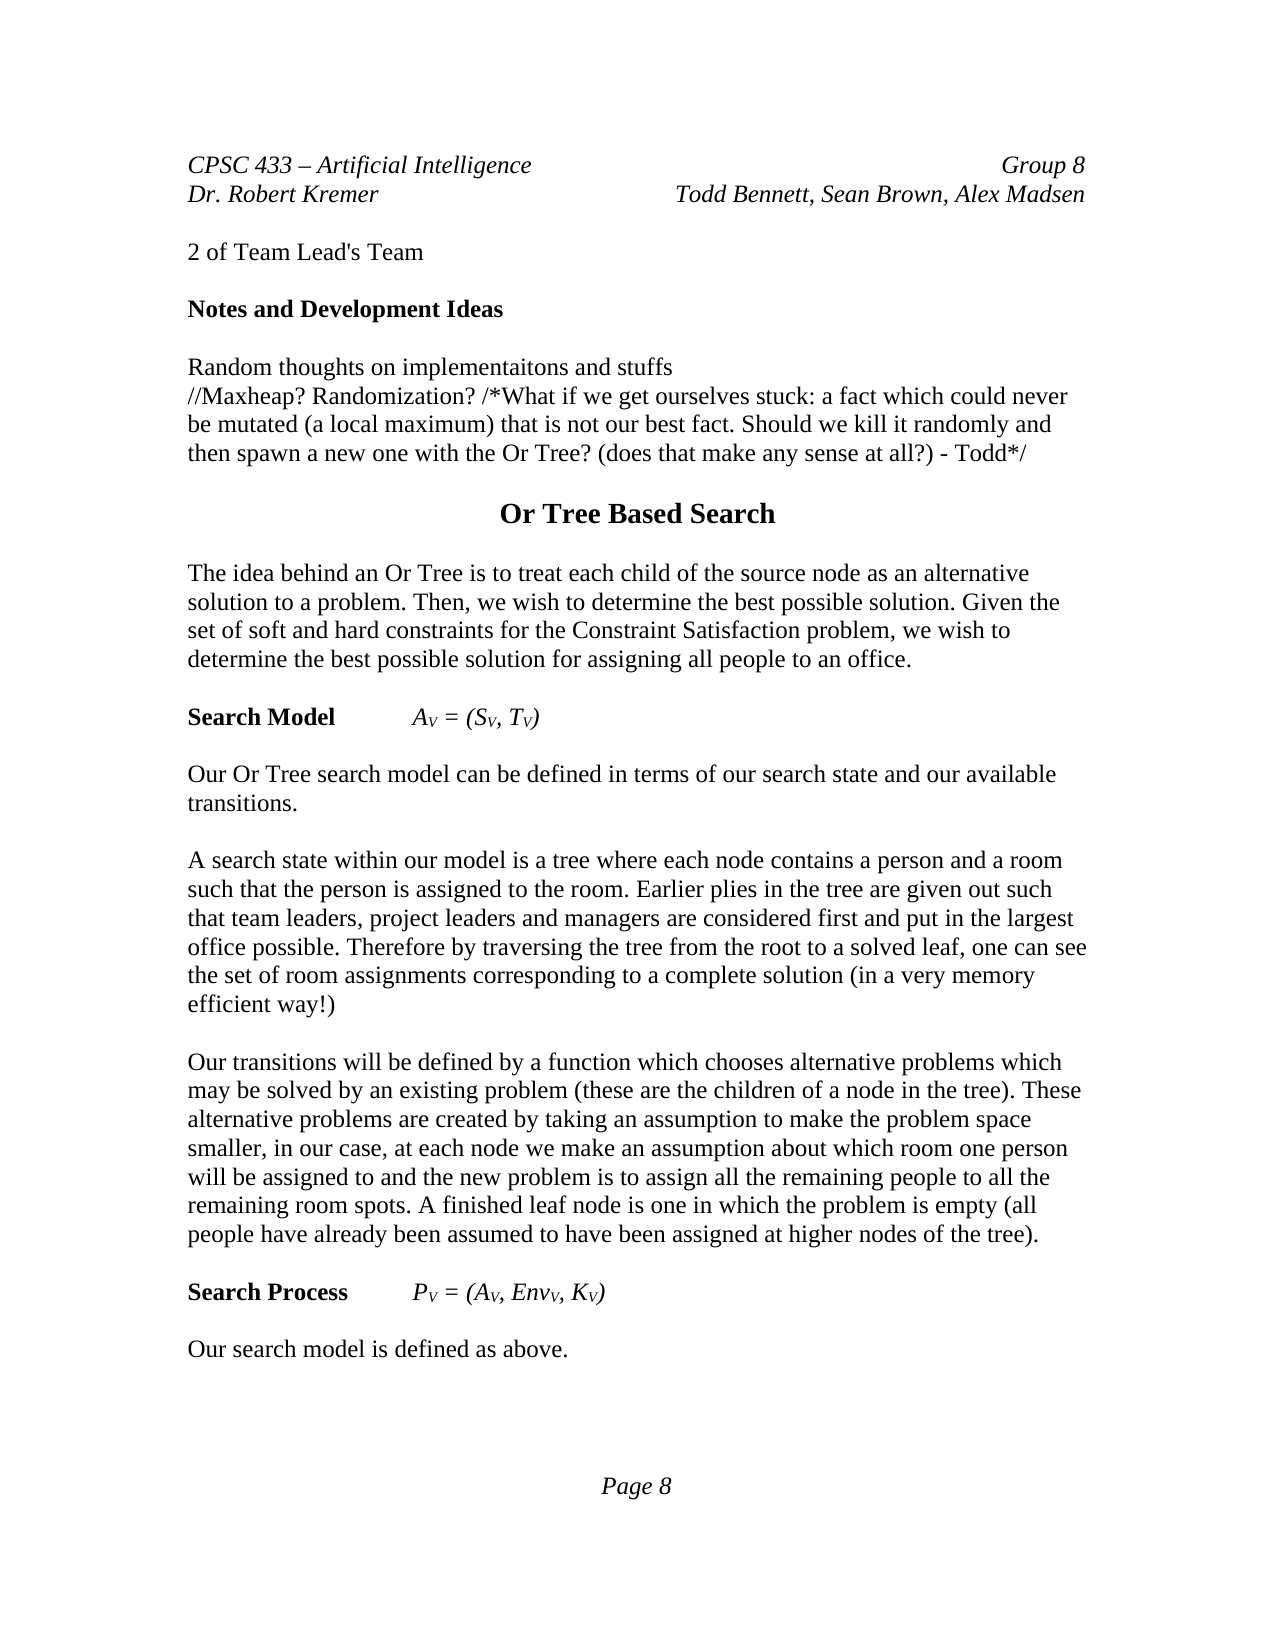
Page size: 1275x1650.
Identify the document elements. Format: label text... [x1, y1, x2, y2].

text Search Process PV = (AV, EnvV, KV) [187, 1277, 1087, 1306]
text Notes and Development Ideas [187, 294, 1087, 323]
text Or Tree Based Search [187, 496, 1087, 529]
text Our transitions will be defined by a function which chooses alternative problems which may be solved by an existing problem (these are the children of a node in the tree). These alternative problems are created by taking an assumption to make the problem space smaller, in our case, at each node we make an assumption about which room one person will be assigned to and the new problem is to assign all the remaining people to all the remaining room spots. A finished leaf node is one in which the problem is empty (all people have already been assumed to have been assigned at higher nodes of the tree). [187, 1047, 1087, 1248]
text 2 of Team Lead's Team [187, 237, 1087, 266]
text //Maxheap? Randomization? /*What if we get ourselves stuck: a fact which could never be mutated (a local maximum) that is not our best fact. Should we kill it randomly and then spawn a new one with the Or Tree? (does that make any sense at all?) - Todd*/ [187, 381, 1087, 467]
text Search Model AV = (SV, TV) [187, 702, 1087, 731]
text The idea behind an Or Tree is to treat each child of the source node as an alternative solution to a problem. Then, we wish to determine the best possible solution. Given the set of soft and hard constraints for the Constraint Satisfaction problem, we wish to determine the best possible solution for assigning all people to an office. [187, 558, 1087, 673]
text Our search model is defined as above. [187, 1334, 1087, 1363]
text Random thoughts on implementaitons and stuffs [187, 352, 1087, 381]
text A search state within our model is a tree where each node contains a person and a room such that the person is assigned to the room. Earlier plies in the tree are given out such that team leaders, project leaders and managers are considered first and put in the largest office possible. Therefore by traversing the tree from the root to a solved leaf, one can see the set of room assignments corresponding to a complete solution (in a very memory efficient way!) [187, 846, 1087, 1018]
text Our Or Tree search model can be defined in terms of our search state and our available transitions. [187, 759, 1087, 817]
